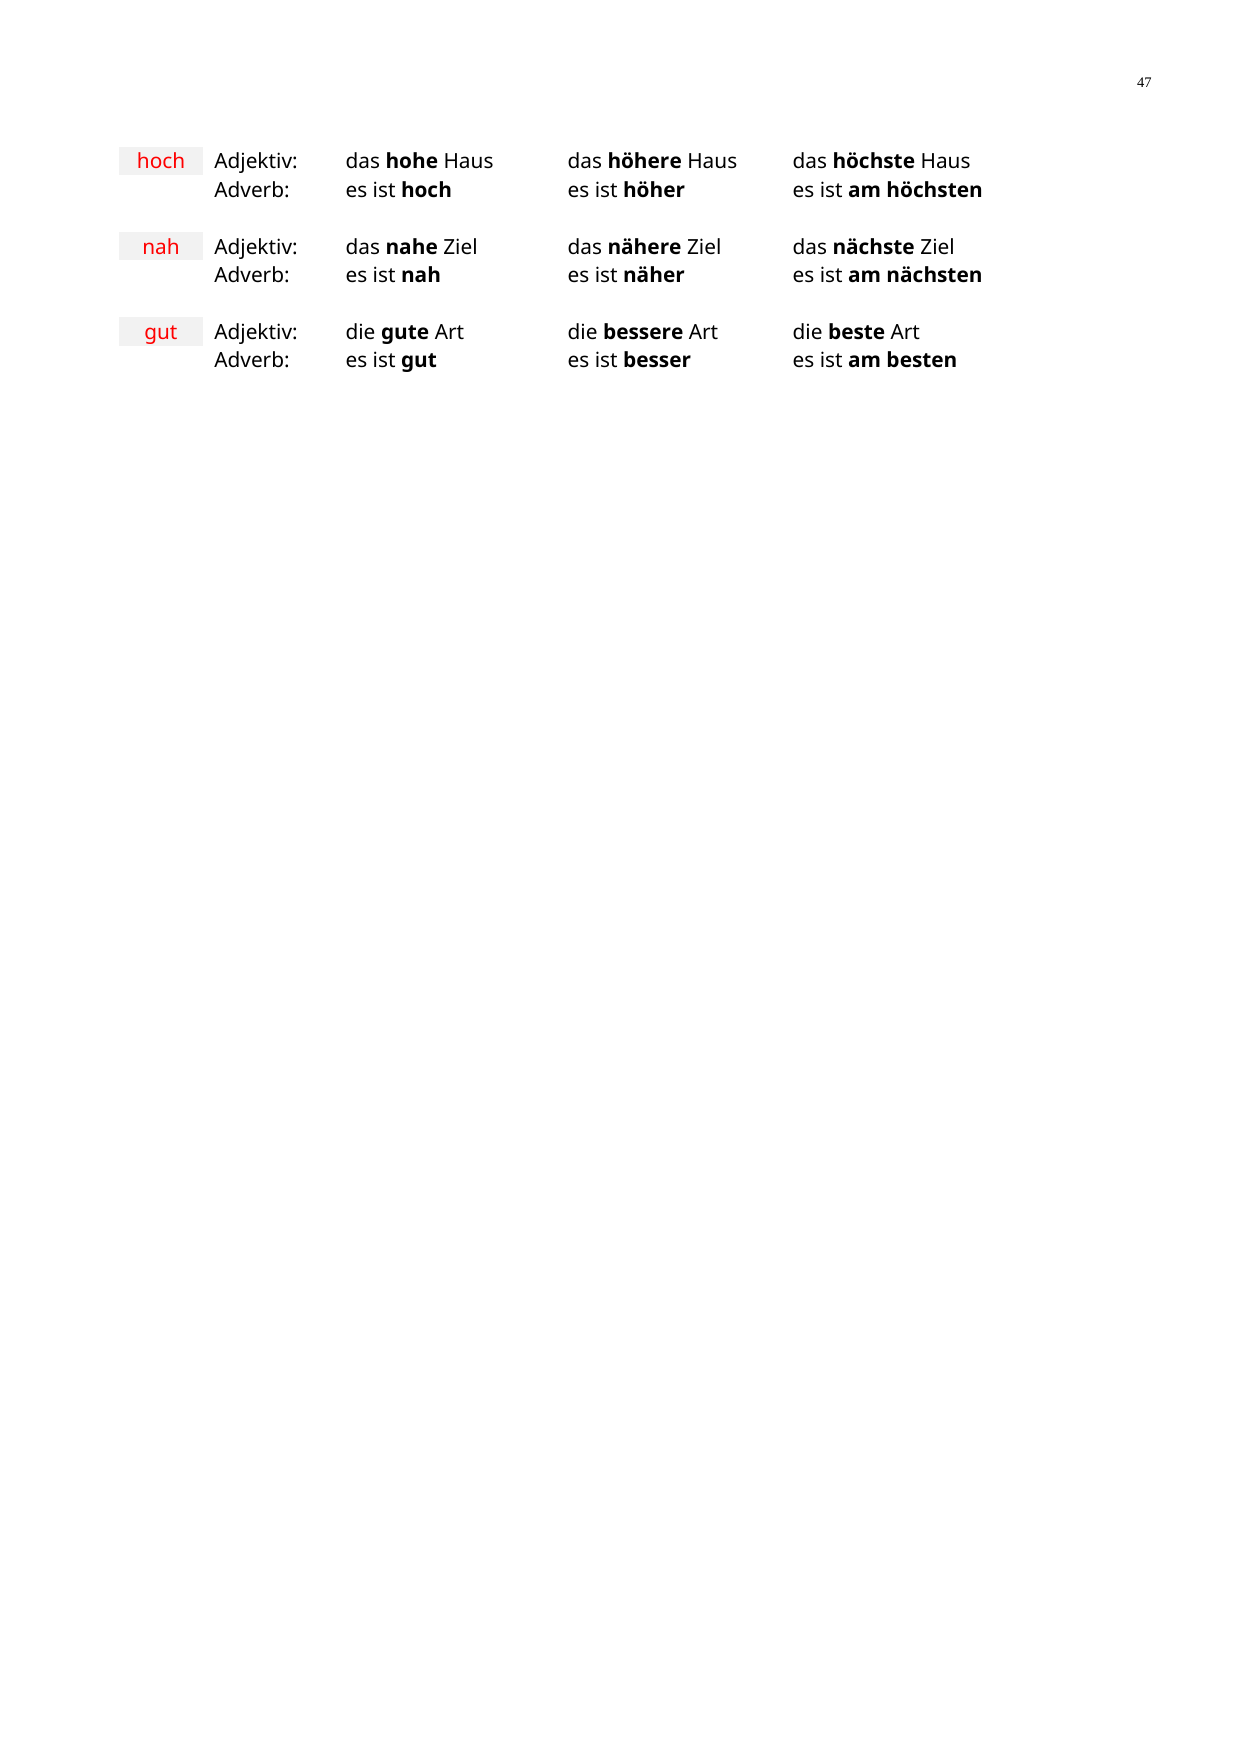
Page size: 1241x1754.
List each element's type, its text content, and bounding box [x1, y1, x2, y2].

table_cell die gute Art [334, 317, 556, 346]
table_cell Adjektiv: [203, 232, 334, 260]
table_cell es ist am besten [781, 346, 1093, 374]
table_cell das nahe Ziel [334, 232, 556, 260]
table_cell [556, 204, 781, 232]
table_cell nah [119, 232, 203, 260]
table_cell [334, 204, 556, 232]
table_cell es ist hoch [334, 175, 556, 203]
table_cell gut [119, 317, 203, 346]
table_cell Adjektiv: [203, 317, 334, 346]
table_cell es ist am höchsten [781, 175, 1093, 203]
table_cell die bessere Art [556, 317, 781, 346]
table_header das höhere Haus [556, 147, 781, 175]
table_cell es ist höher [556, 175, 781, 203]
table_cell [203, 289, 334, 317]
table_header das hohe Haus [334, 147, 556, 175]
table_cell [203, 204, 334, 232]
table_cell es ist nah [334, 260, 556, 289]
table_cell Adverb: [203, 175, 334, 203]
table_cell es ist gut [334, 346, 556, 374]
table_cell [781, 204, 1093, 232]
table_cell [334, 289, 556, 317]
table_header Adjektiv: [203, 147, 334, 175]
table_cell [119, 175, 203, 203]
table_header das höchste Haus [781, 147, 1093, 175]
table_cell [781, 289, 1093, 317]
table_cell es ist am nächsten [781, 260, 1093, 289]
table_cell das nähere Ziel [556, 232, 781, 260]
table_cell die beste Art [781, 317, 1093, 346]
table_header hoch [119, 147, 203, 175]
table_cell es ist besser [556, 346, 781, 374]
table_cell [119, 260, 203, 289]
table_cell [556, 289, 781, 317]
table_cell [119, 346, 203, 374]
table_cell Adverb: [203, 260, 334, 289]
table_cell das nächste Ziel [781, 232, 1093, 260]
table_cell es ist näher [556, 260, 781, 289]
table_cell [119, 289, 203, 317]
table_cell Adverb: [203, 346, 334, 374]
table_cell [119, 204, 203, 232]
